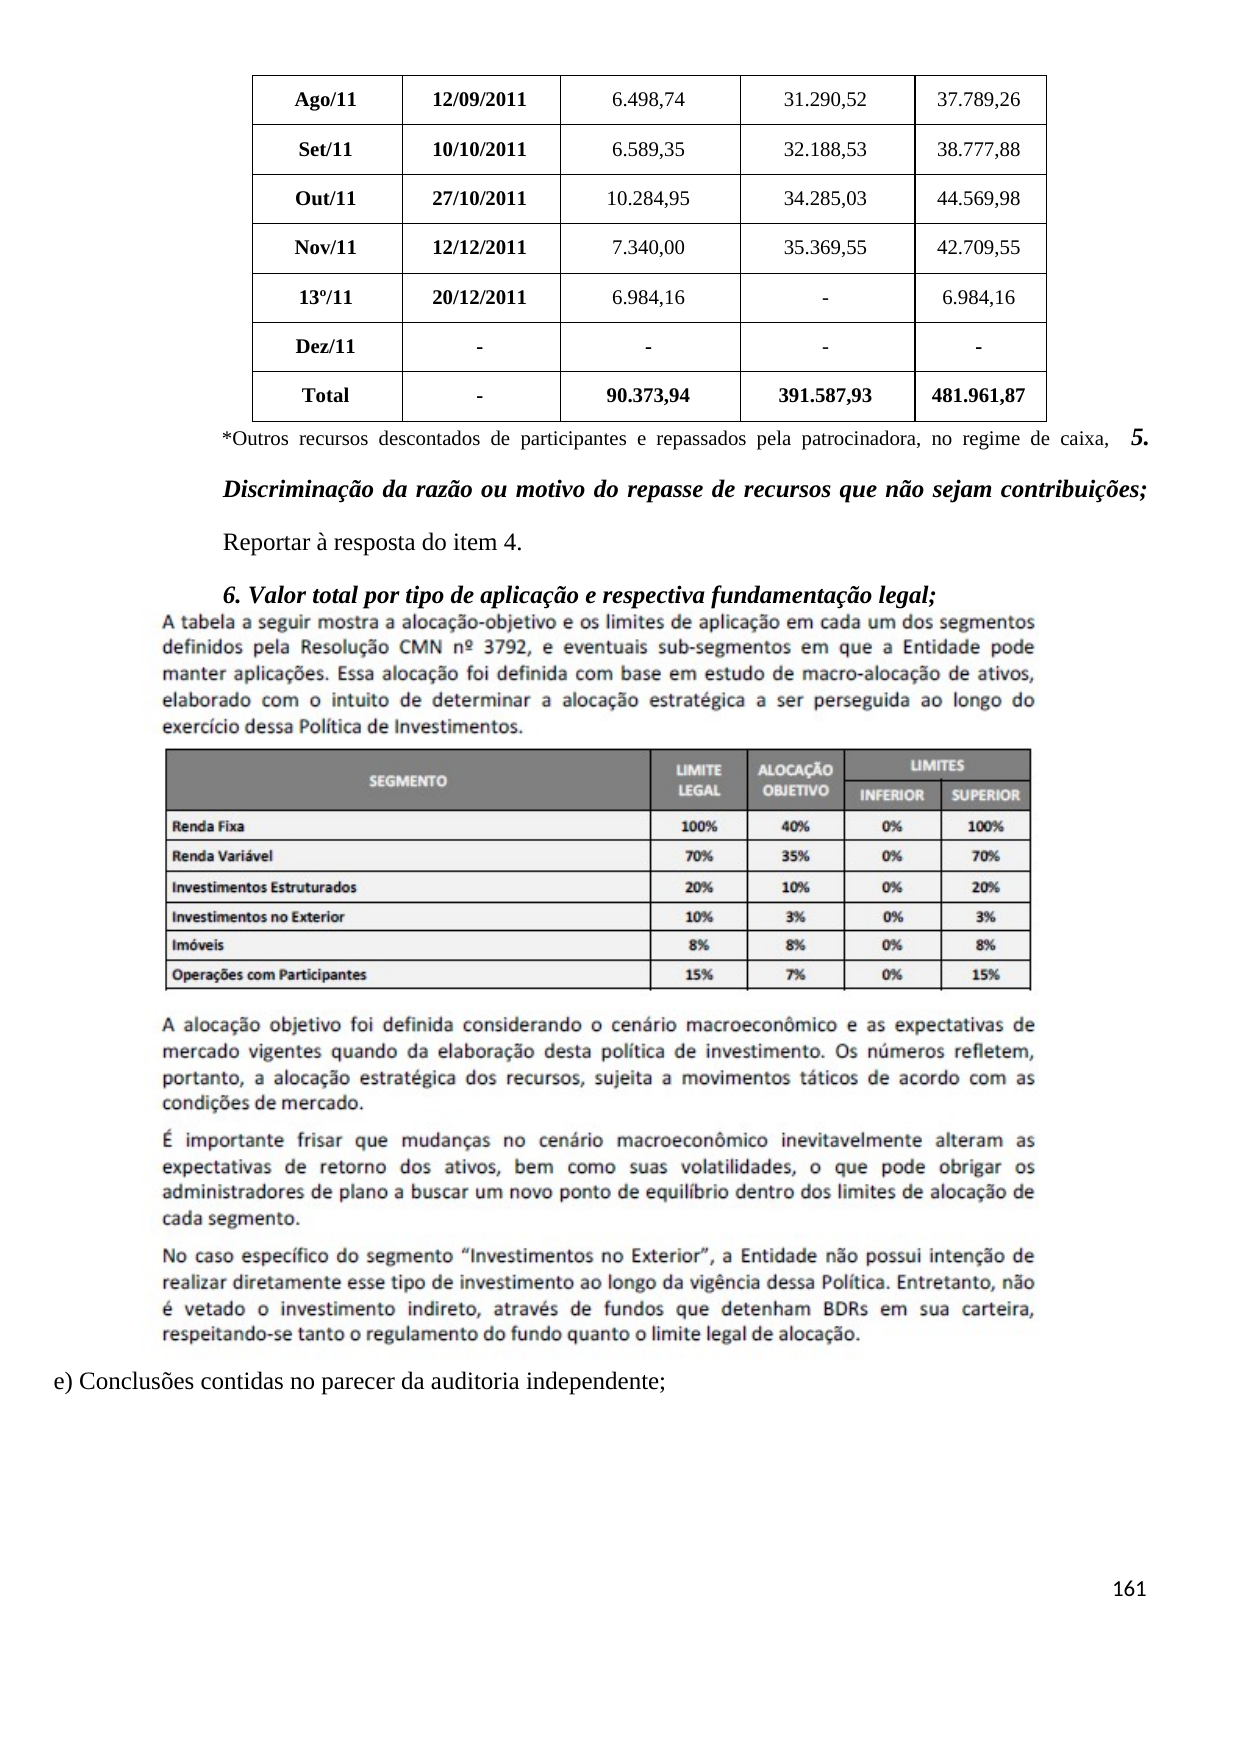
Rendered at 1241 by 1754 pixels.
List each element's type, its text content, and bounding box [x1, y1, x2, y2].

table_cell 31.290,52 [741, 76, 914, 124]
table_cell Total [253, 372, 402, 421]
table_cell 6.589,35 [561, 125, 740, 174]
table_cell 13º/11 [253, 274, 402, 322]
table_cell - [403, 372, 560, 421]
table_cell 35.369,55 [741, 224, 914, 272]
table_cell 391.587,93 [741, 372, 914, 421]
table_cell 481.961,87 [916, 372, 1046, 421]
table_cell Dez/11 [253, 323, 402, 371]
table_cell 10.284,95 [561, 175, 740, 223]
table_cell - [561, 323, 740, 371]
table_cell 32.188,53 [741, 125, 914, 174]
table_cell - [741, 274, 914, 322]
table_cell 34.285,03 [741, 175, 914, 223]
table_cell 12/12/2011 [403, 224, 560, 272]
table_cell 44.569,98 [916, 175, 1046, 223]
text *Outros recursos descontados de participantes e repassados pela patrocinadora, no regime de caixa, 5. Discriminação da razão ou motivo do repasse de recursos que não sejam contribuições; Reportar à resposta do item 4. [222, 422, 1152, 556]
table_cell 38.777,88 [916, 125, 1046, 174]
table_cell 10/10/2011 [403, 125, 560, 174]
table_cell 6.498,74 [561, 76, 740, 124]
table_cell - [916, 323, 1046, 371]
list Conclusões contidas no parecer da auditoria independente; [53, 1366, 1239, 1395]
table_cell 42.709,55 [916, 224, 1046, 272]
table_cell Nov/11 [253, 224, 402, 272]
table_cell - [403, 323, 560, 371]
subtitle 6. Valor total por tipo de aplicação e respectiva fundamentação legal; [223, 580, 1240, 609]
table_cell Ago/11 [253, 76, 402, 124]
table_cell 12/09/2011 [403, 76, 560, 124]
table_cell 37.789,26 [916, 76, 1046, 124]
table_cell 7.340,00 [561, 224, 740, 272]
table_cell 6.984,16 [561, 274, 740, 322]
table_cell 90.373,94 [561, 372, 740, 421]
table_cell Out/11 [253, 175, 402, 223]
table_cell 6.984,16 [916, 274, 1046, 322]
table_cell 27/10/2011 [403, 175, 560, 223]
table_cell Set/11 [253, 125, 402, 174]
table_cell 20/12/2011 [403, 274, 560, 322]
table_cell - [741, 323, 914, 371]
